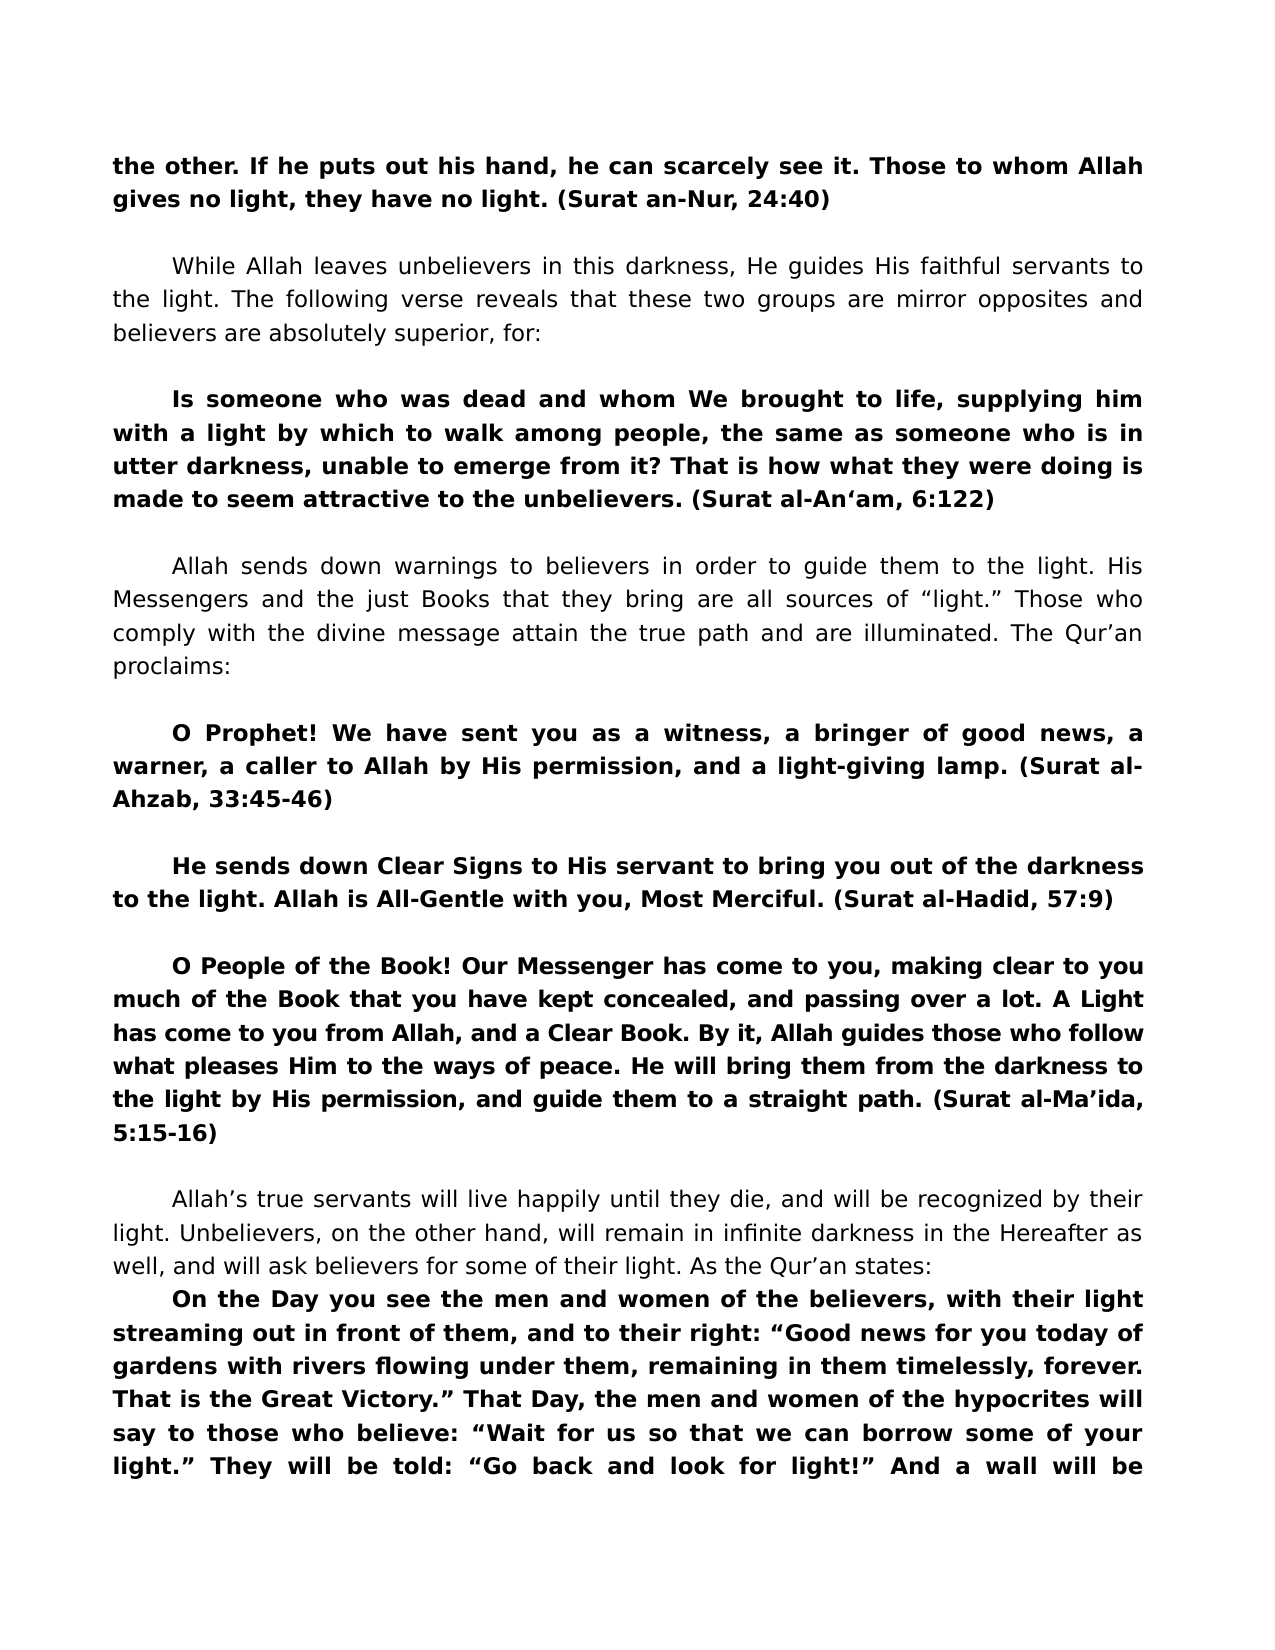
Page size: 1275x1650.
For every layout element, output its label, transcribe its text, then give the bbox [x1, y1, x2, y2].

text He sends down Clear Signs to His servant to bring you out of the darkness to the light. Allah is All-Gentle with you, Most Merciful. (Surat al-Hadid, 57:9) [112, 848, 1145, 914]
text the other. If he puts out his hand, he can scarcely see it. Those to whom Allah gives no light, they have no light. (Surat an-Nur, 24:40) [112, 148, 1145, 214]
text While Allah leaves unbelievers in this darkness, He guides His faithful servants to the light. The following verse reveals that these two groups are mirror opposites and believers are absolutely superior, for: [112, 248, 1145, 348]
text Is someone who was dead and whom We brought to life, supplying him with a light by which to walk among people, the same as someone who is in utter darkness, unable to emerge from it? That is how what they were doing is made to seem attractive to the unbelievers. (Surat al-An‘am, 6:122) [112, 381, 1145, 514]
text Allah sends down warnings to believers in order to guide them to the light. His Messengers and the just Books that they bring are all sources of “light.” Those who comply with the divine message attain the true path and are illuminated. The Qur’an proclaims: [112, 548, 1145, 681]
text O People of the Book! Our Messenger has come to you, making clear to you much of the Book that you have kept concealed, and passing over a lot. A Light has come to you from Allah, and a Clear Book. By it, Allah guides those who follow what pleases Him to the ways of peace. He will bring them from the darkness to the light by His permission, and guide them to a straight path. (Surat al-Ma’ida, 5:15-16) [112, 948, 1145, 1148]
text O Prophet! We have sent you as a witness, a bringer of good news, a warner, a caller to Allah by His permission, and a light-giving lamp. (Surat al-Ahzab, 33:45-46) [112, 714, 1145, 814]
text On the Day you see the men and women of the believers, with their light streaming out in front of them, and to their right: “Good news for you today of gardens with rivers flowing under them, remaining in them timelessly, forever. That is the Great Victory.” That Day, the men and women of the hypocrites will say to those who believe: “Wait for us so that we can borrow some of your light.” They will be told: “Go back and look for light!” And a wall will be [112, 1281, 1145, 1481]
text Allah’s true servants will live happily until they die, and will be recognized by their light. Unbelievers, on the other hand, will remain in infinite darkness in the Hereafter as well, and will ask believers for some of their light. As the Qur’an states: [112, 1181, 1145, 1281]
